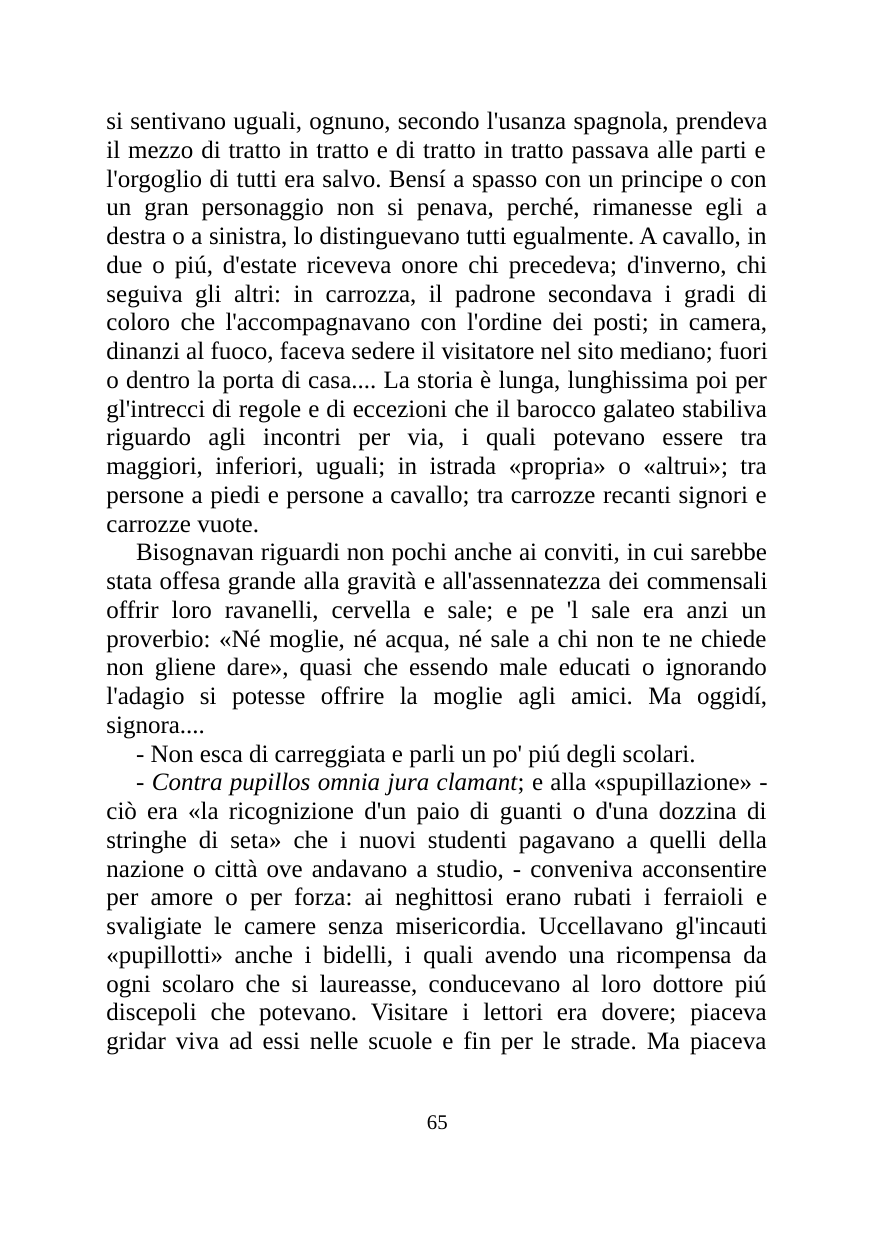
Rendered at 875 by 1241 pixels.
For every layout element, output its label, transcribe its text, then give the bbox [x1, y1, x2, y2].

text - Non esca di carreggiata e parli un po' piú degli scolari. [106, 739, 768, 767]
text Bisognavan riguardi non pochi anche ai conviti, in cui sarebbe stata offesa grande alla gravità e all'assennatezza dei commensali offrir loro ravanelli, cervella e sale; e pe 'l sale era anzi un proverbio: «Né moglie, né acqua, né sale a chi non te ne chiede non gliene dare», quasi che essendo male educati o ignorando l'adagio si potesse offrire la moglie agli amici. Ma oggidí, signora.... [106, 537, 768, 739]
text - Contra pupillos omnia jura clamant; e alla «spupillazione» - ciò era «la ricognizione d'un paio di guanti o d'una dozzina di stringhe di seta» che i nuovi studenti pagavano a quelli della nazione o città ove andavano a studio, - conveniva acconsentire per amore o per forza: ai neghittosi erano rubati i ferraioli e svaligiate le camere senza misericordia. Uccellavano gl'incauti «pupillotti» anche i bidelli, i quali avendo una ricompensa da ogni scolaro che si laureasse, conducevano al loro dottore piú discepoli che potevano. Visitare i lettori era dovere; piaceva gridar viva ad essi nelle scuole e fin per le strade. Ma piaceva [106, 767, 768, 1055]
text si sentivano uguali, ognuno, secondo l'usanza spagnola, prendeva il mezzo di tratto in tratto e di tratto in tratto passava alle parti e l'orgoglio di tutti era salvo. Bensí a spasso con un principe o con un gran personaggio non si penava, perché, rimanesse egli a destra o a sinistra, lo distinguevano tutti egualmente. A cavallo, in due o piú, d'estate riceveva onore chi precedeva; d'inverno, chi seguiva gli altri: in carrozza, il padrone secondava i gradi di coloro che l'accompagnavano con l'ordine dei posti; in camera, dinanzi al fuoco, faceva sedere il visitatore nel sito mediano; fuori o dentro la porta di casa.... La storia è lunga, lunghissima poi per gl'intrecci di regole e di eccezioni che il barocco galateo stabiliva riguardo agli incontri per via, i quali potevano essere tra maggiori, inferiori, uguali; in istrada «propria» o «altrui»; tra persone a piedi e persone a cavallo; tra carrozze recanti signori e carrozze vuote. [106, 106, 768, 537]
